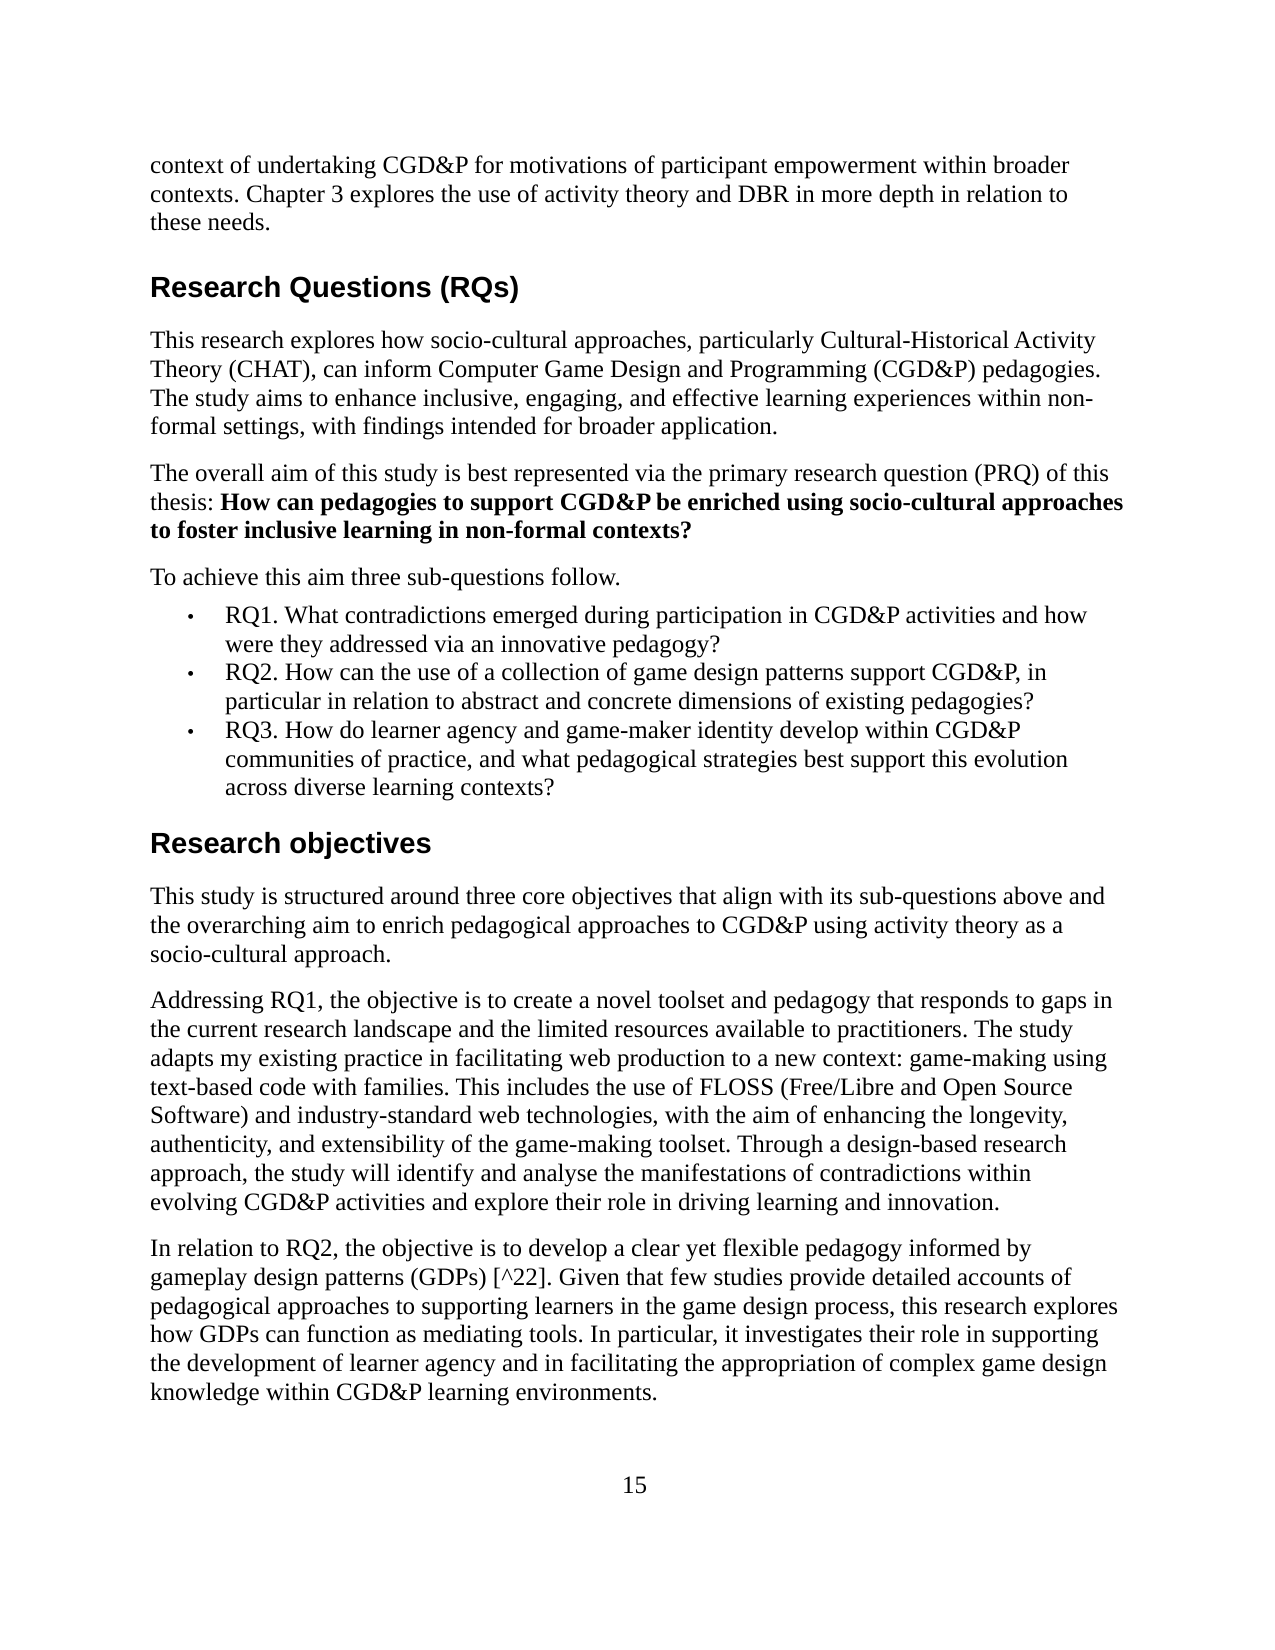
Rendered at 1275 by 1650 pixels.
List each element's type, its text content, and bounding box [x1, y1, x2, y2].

list RQ3. How do learner agency and game-maker identity develop within CGD&P communities of practice, and what pedagogical strategies best support this evolution across diverse learning contexts? [187, 715, 1125, 801]
text This study is structured around three core objectives that align with its sub-questions above and the overarching aim to enrich pedagogical approaches to CGD&P using activity theory as a socio-cultural approach. [150, 881, 1125, 967]
text In relation to RQ2, the objective is to develop a clear yet flexible pedagogy informed by gameplay design patterns (GDPs) [^22]. Given that few studies provide detailed accounts of pedagogical approaches to supporting learners in the game design process, this research explores how GDPs can function as mediating tools. In particular, it investigates their role in supporting the development of learner agency and in facilitating the appropriation of complex game design knowledge within CGD&P learning environments. [150, 1233, 1125, 1406]
text The overall aim of this study is best represented via the primary research question (PRQ) of this thesis: How can pedagogies to support CGD&P be enriched using socio-cultural approaches to foster inclusive learning in non-formal contexts? [150, 458, 1125, 544]
list RQ2. How can the use of a collection of game design patterns support CGD&P, in particular in relation to abstract and concrete dimensions of existing pedagogies? [187, 657, 1125, 715]
subtitle Research objectives [150, 826, 1125, 860]
subtitle Research Questions (RQs) [150, 270, 1125, 304]
list RQ1. What contradictions emerged during participation in CGD&P activities and how were they addressed via an innovative pedagogy? [187, 600, 1125, 657]
text Addressing RQ1, the objective is to create a novel toolset and pedagogy that responds to gaps in the current research landscape and the limited resources available to practitioners. The study adapts my existing practice in facilitating web production to a new context: game-making using text-based code with families. This includes the use of FLOSS (Free/Libre and Open Source Software) and industry-standard web technologies, with the aim of enhancing the longevity, authenticity, and extensibility of the game-making toolset. Through a design-based research approach, the study will identify and analyse the manifestations of contradictions within evolving CGD&P activities and explore their role in driving learning and innovation. [150, 985, 1125, 1215]
text This research explores how socio-cultural approaches, particularly Cultural-Historical Activity Theory (CHAT), can inform Computer Game Design and Programming (CGD&P) pedagogies. The study aims to enhance inclusive, engaging, and effective learning experiences within non-formal settings, with findings intended for broader application. [150, 325, 1125, 440]
text context of undertaking CGD&P for motivations of participant empowerment within broader contexts. Chapter 3 explores the use of activity theory and DBR in more depth in relation to these needs. [150, 150, 1125, 236]
text To achieve this aim three sub-questions follow. [150, 562, 1125, 591]
